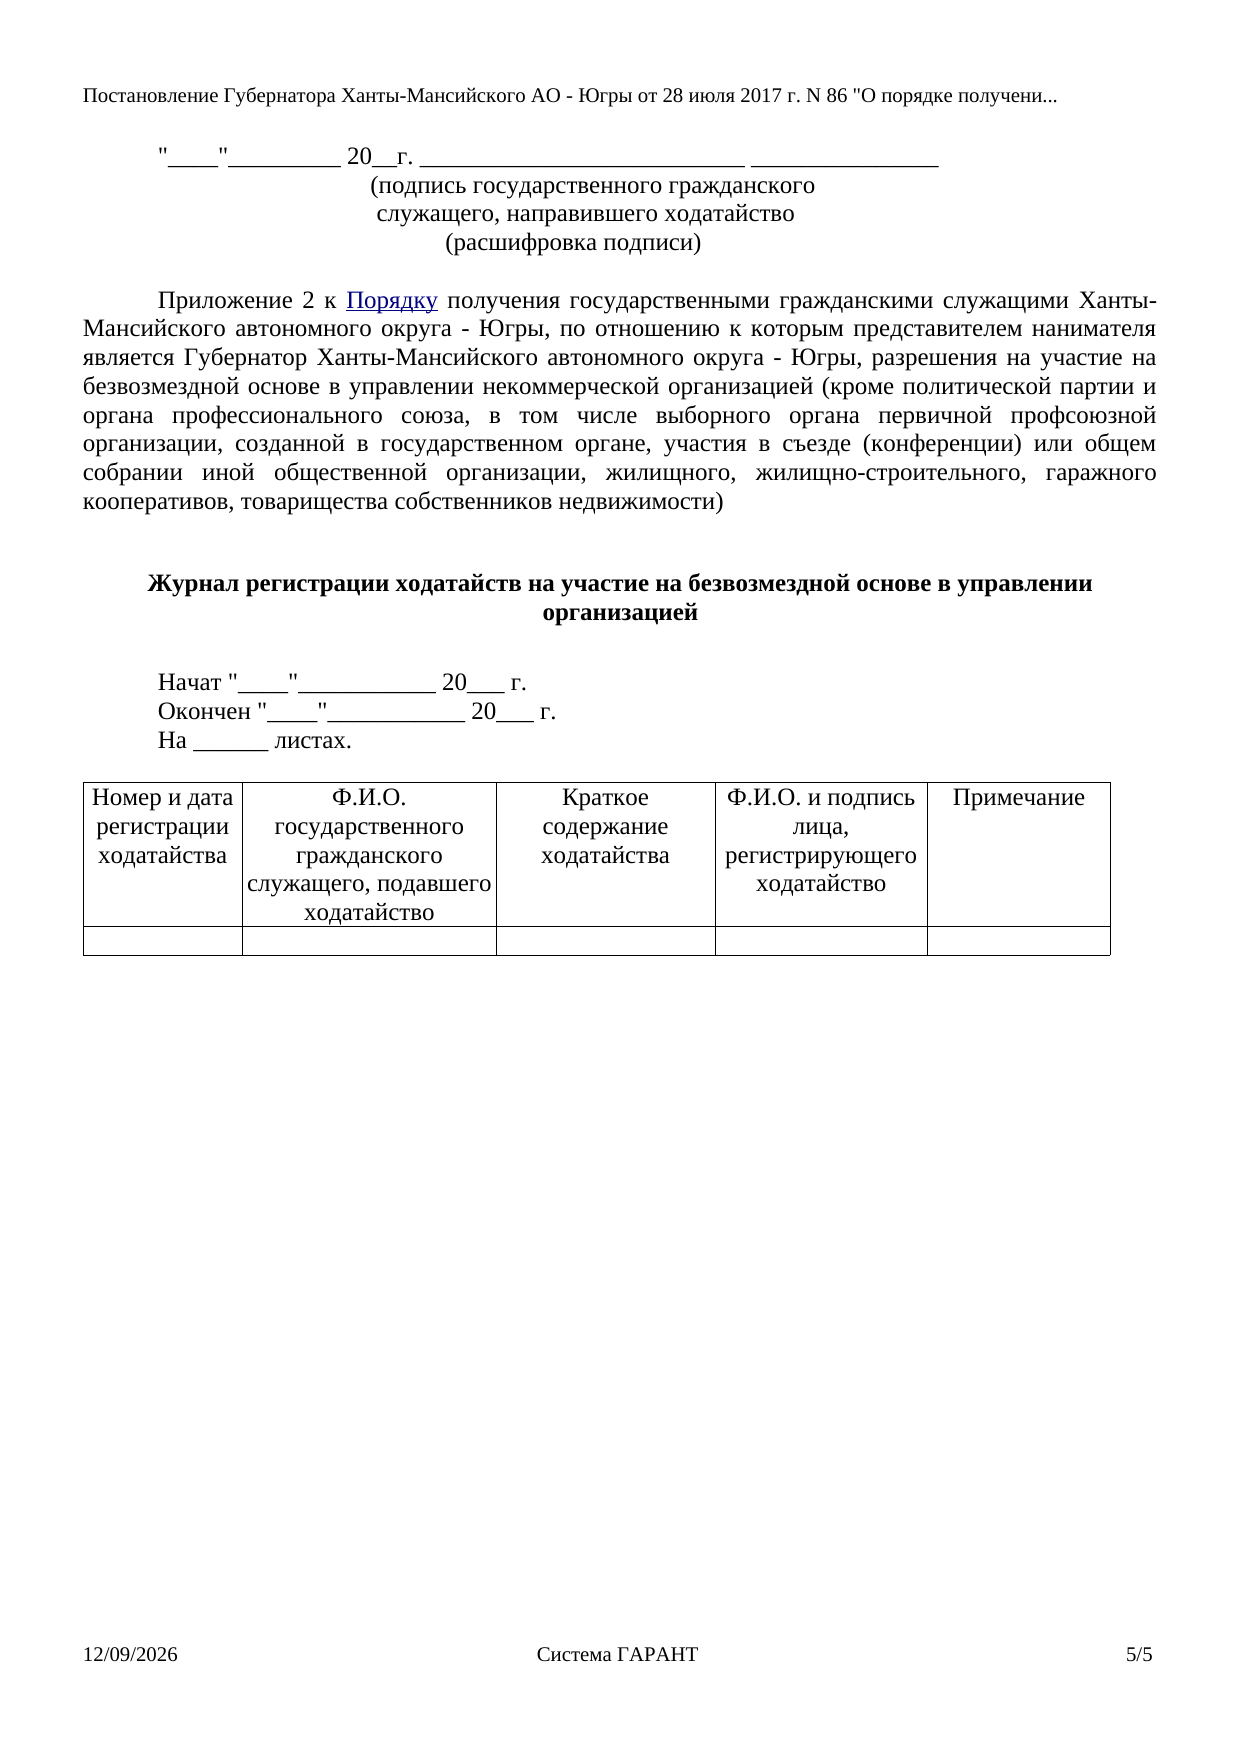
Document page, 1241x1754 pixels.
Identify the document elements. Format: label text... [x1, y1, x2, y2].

text Окончен "____"___________ 20___ г. [83, 696, 1157, 725]
table_cell [928, 927, 1110, 955]
text На ______ листах. [83, 725, 1157, 753]
table_header Ф.И.О. государственного гражданского служащего, подавшего ходатайство [243, 783, 496, 926]
table_cell [497, 927, 715, 955]
text служащего, направившего ходатайство [83, 198, 1157, 227]
text Приложение 2 к Порядку получения государственными гражданскими служащими Ханты-Мансийского автономного округа - Югры, по отношению к которым представителем нанимателя является Губернатор Ханты-Мансийского автономного округа - Югры, разрешения на участие на безвозмездной основе в управлении некоммерческой организацией (кроме политической партии и органа профессионального союза, в том числе выборного органа первичной профсоюзной организации, созданной в государственном органе, участия в съезде (конференции) или общем собрании иной общественной организации, жилищного, жилищно-строительного, гаражного кооперативов, товарищества собственников недвижимости) [83, 285, 1157, 515]
table_header Ф.И.О. и подпись лица, регистрирующего ходатайство [716, 783, 927, 926]
table_header Краткое содержание ходатайства [497, 783, 715, 926]
text (расшифровка подписи) [83, 227, 1157, 256]
table_cell [243, 927, 496, 955]
table_cell [84, 927, 242, 955]
text (подпись государственного гражданского [83, 170, 1157, 198]
table_header Примечание [928, 783, 1110, 926]
table_header Номер и дата регистрации ходатайства [84, 783, 242, 926]
text "____"_________ 20__г. __________________________ _______________ [83, 141, 1157, 170]
table_cell [716, 927, 927, 955]
text Начат "____"___________ 20___ г. [83, 667, 1157, 696]
subtitle Журнал регистрации ходатайств на участие на безвозмездной основе в управлении организацией [83, 568, 1157, 626]
